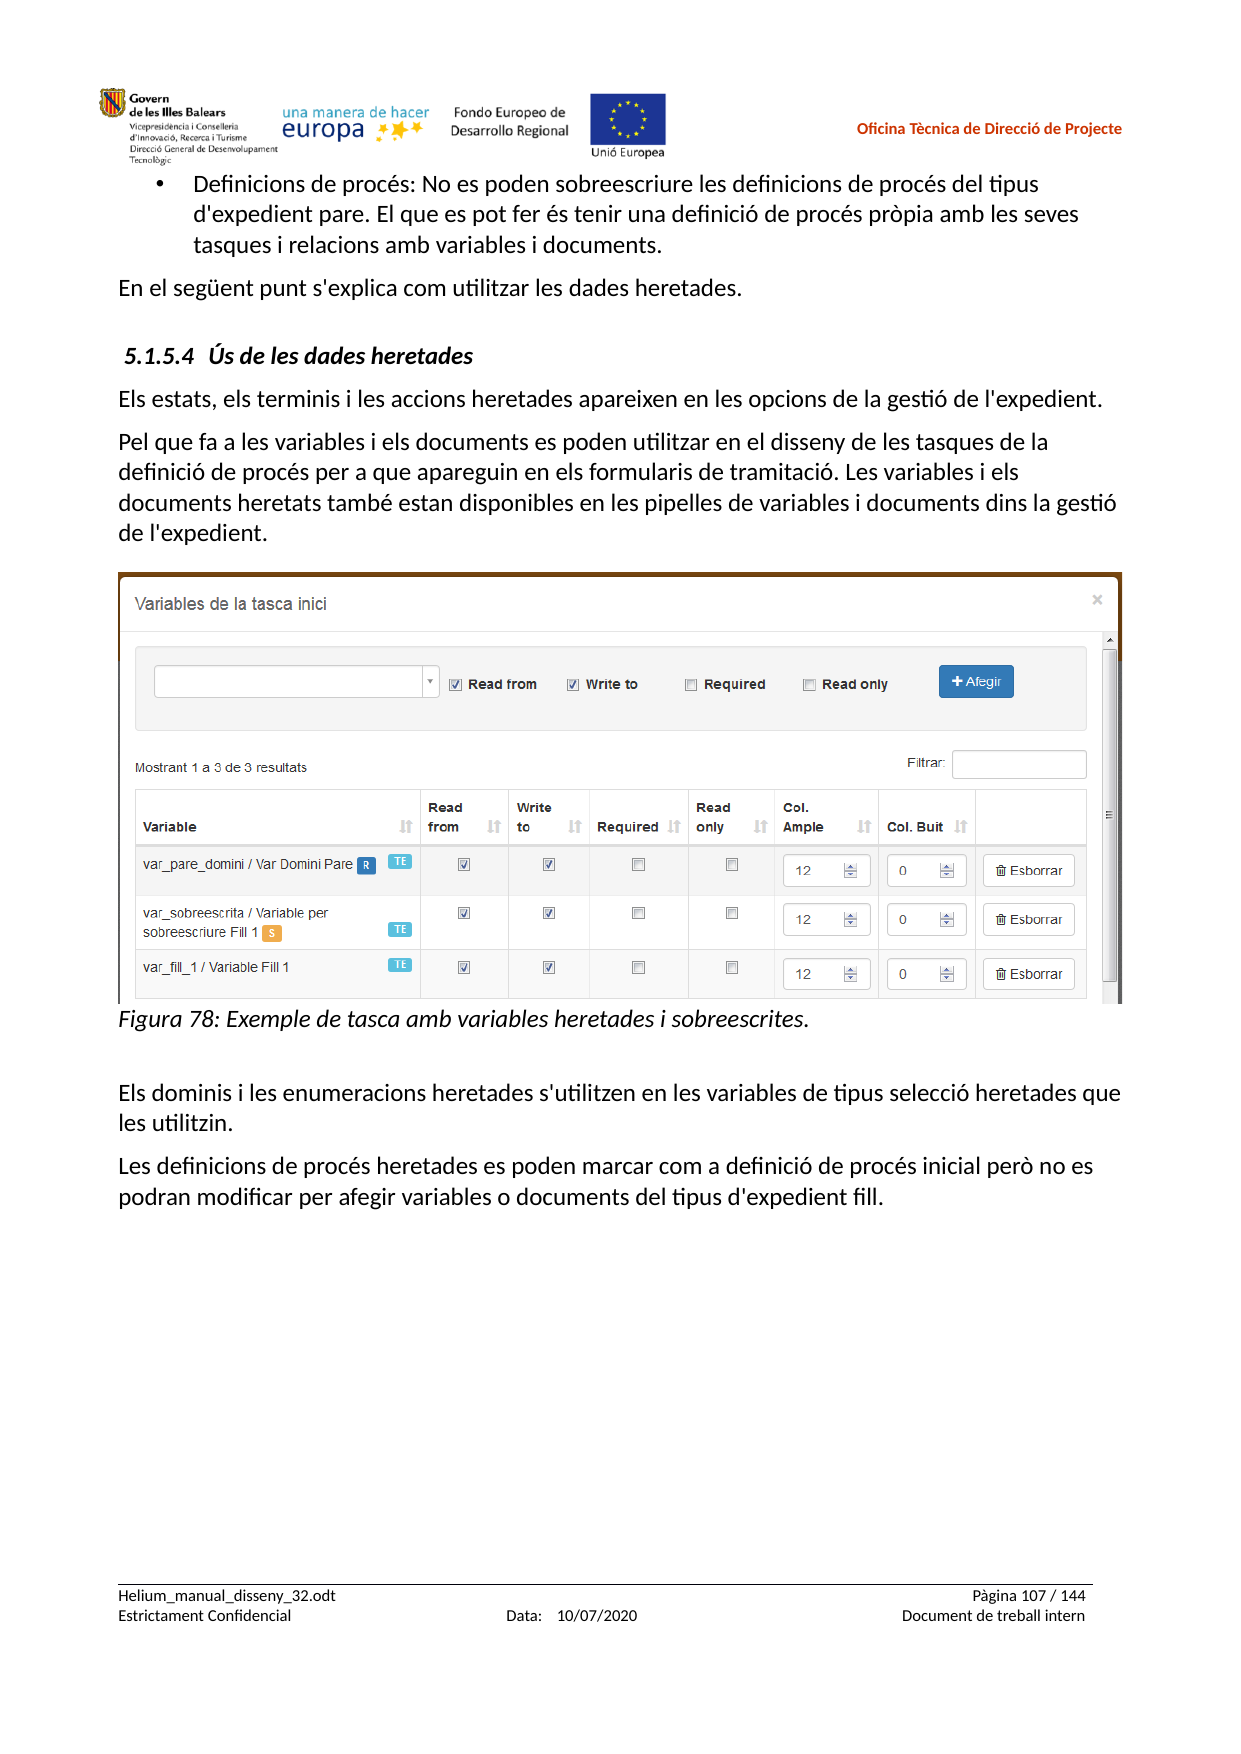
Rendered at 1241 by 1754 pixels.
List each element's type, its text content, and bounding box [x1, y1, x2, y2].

text En el següent punt s'explica com utilitzar les dades heretades. [118, 272, 1122, 302]
subtitle Ús de les dades heretades [118, 340, 1122, 370]
picture [118, 572, 1123, 1004]
text Els estats, els terminis i les accions heretades apareixen en les opcions de la gestió de l'expedient. [118, 383, 1122, 413]
text Figura 78: Exemple de tasca amb variables heretades i sobreescrites. [118, 1004, 1122, 1034]
text Les definicions de procés heretades es poden marcar com a definició de procés inicial però no es podran modificar per afegir variables o documents del tipus d'expedient fill. [118, 1151, 1122, 1212]
text Els dominis i les enumeracions heretades s'utilitzen en les variables de tipus selecció heretades que les utilitzin. [118, 1077, 1122, 1138]
text Pel que fa a les variables i els documents es poden utilitzar en el disseny de les tasques de la definició de procés per a que apareguin en els formularis de tramitació. Les variables i els documents heretats també estan disponibles en les pipelles de variables i documents dins la gestió de l'expedient. [118, 426, 1122, 548]
picture [99, 87, 668, 166]
list Definicions de procés: No es poden sobreescriure les definicions de procés del tipus d'expedient pare. El que es pot fer és tenir una definició de procés pròpia amb les seves tasques i relacions amb variables i documents. [156, 168, 1122, 259]
